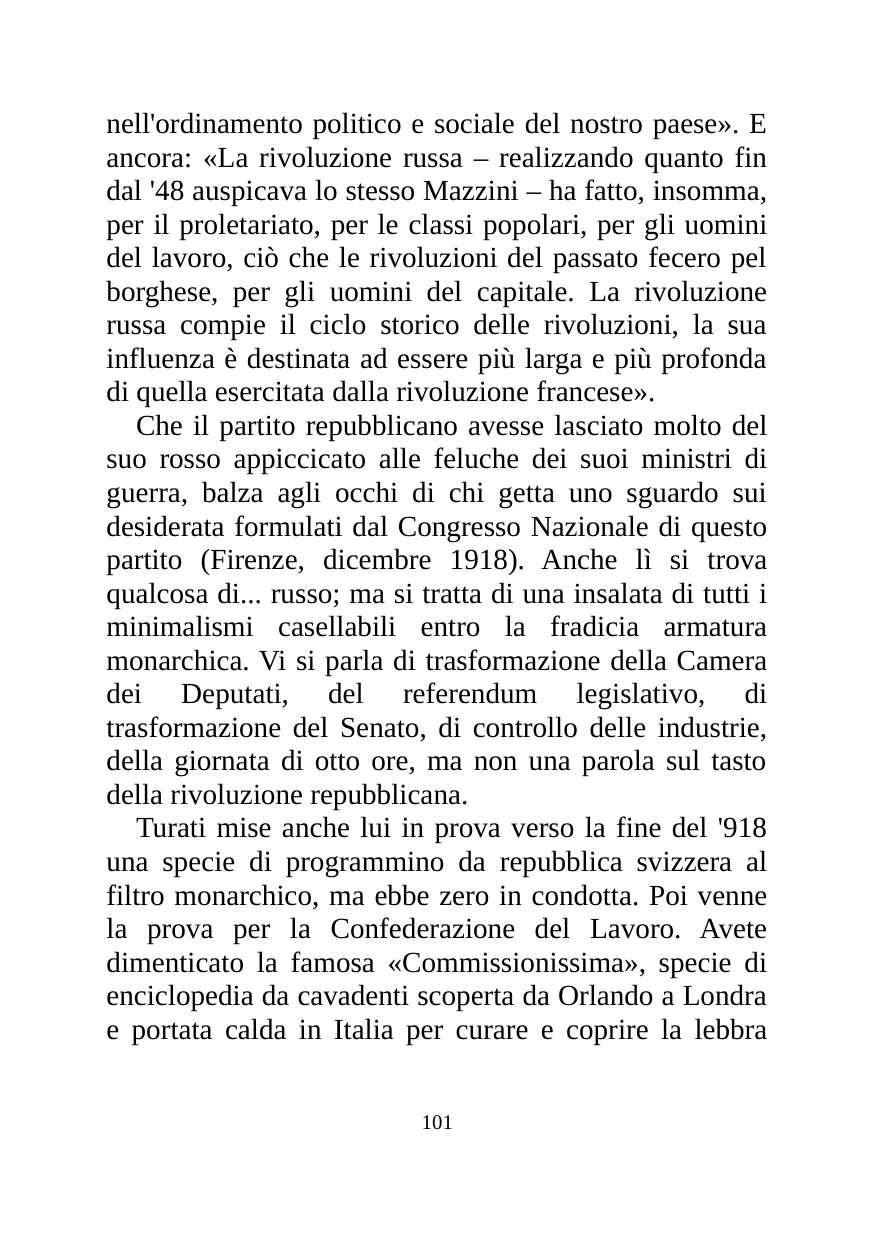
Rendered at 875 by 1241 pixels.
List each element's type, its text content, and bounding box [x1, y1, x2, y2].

text nell'ordinamento politico e sociale del nostro paese». E ancora: «La rivoluzione russa – realizzando quanto fin dal '48 auspicava lo stesso Mazzini – ha fatto, insomma, per il proletariato, per le classi popolari, per gli uomini del lavoro, ciò che le rivoluzioni del passato fecero pel borghese, per gli uomini del capitale. La rivoluzione russa compie il ciclo storico delle rivoluzioni, la sua influenza è destinata ad essere più larga e più profonda di quella esercitata dalla rivoluzione francese». [106, 106, 768, 408]
text Turati mise anche lui in prova verso la fine del '918 una specie di programmino da repubblica svizzera al filtro monarchico, ma ebbe zero in condotta. Poi venne la prova per la Confederazione del Lavoro. Avete dimenticato la famosa «Commissionissima», specie di enciclopedia da cavadenti scoperta da Orlando a Londra e portata calda in Italia per curare e coprire la lebbra [106, 811, 768, 1045]
text Che il partito repubblicano avesse lasciato molto del suo rosso appiccicato alle feluche dei suoi ministri di guerra, balza agli occhi di chi getta uno sguardo sui desiderata formulati dal Congresso Nazionale di questo partito (Firenze, dicembre 1918). Anche lì si trova qualcosa di... russo; ma si tratta di una insalata di tutti i minimalismi casellabili entro la fradicia armatura monarchica. Vi si parla di trasformazione della Camera dei Deputati, del referendum legislativo, di trasformazione del Senato, di controllo delle industrie, della giornata di otto ore, ma non una parola sul tasto della rivoluzione repubblicana. [106, 408, 768, 811]
